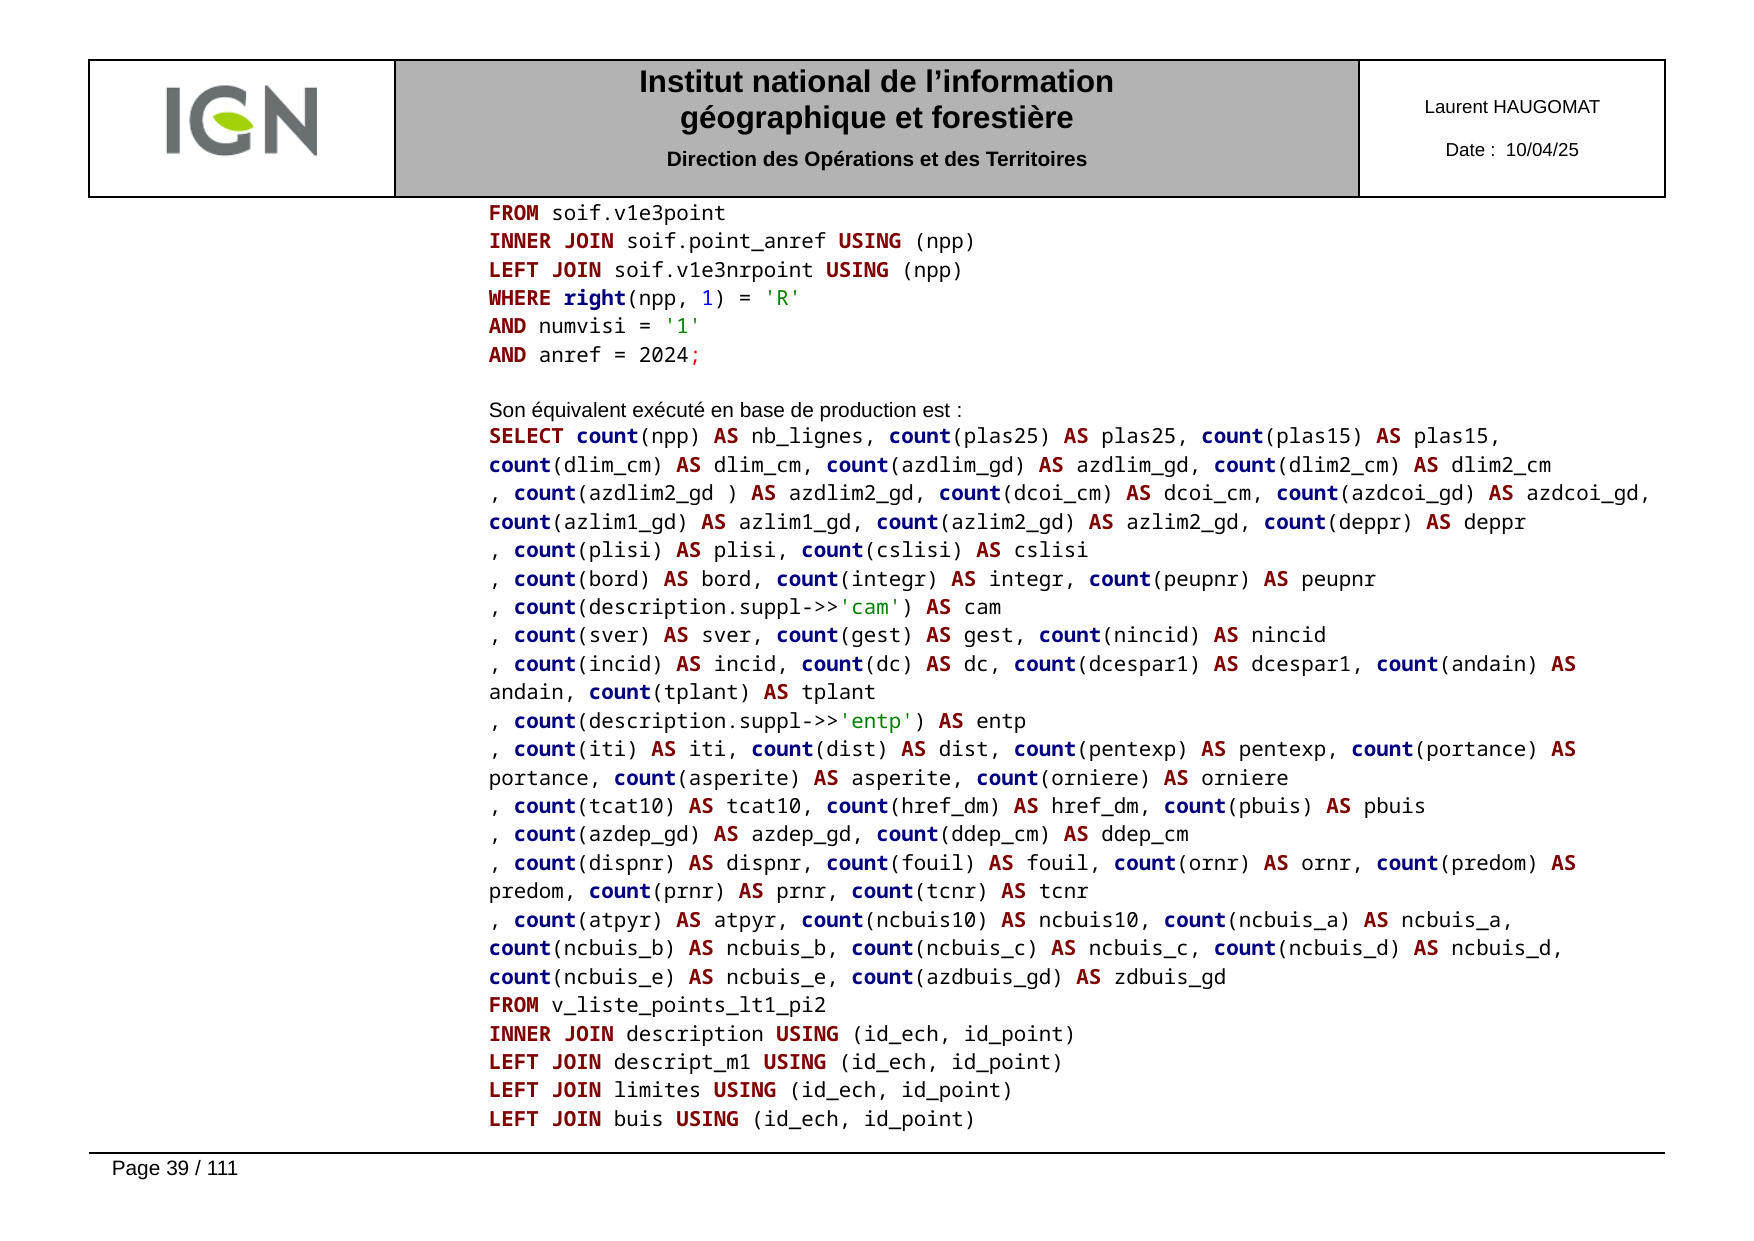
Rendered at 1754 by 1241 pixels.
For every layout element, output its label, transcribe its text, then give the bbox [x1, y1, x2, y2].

picture [141, 62, 343, 180]
table_cell [89, 198, 483, 1138]
table_cell FROM soif.v1e3point INNER JOIN soif.point_anref USING (npp) LEFT JOIN soif.v1e3nrpoint USING (npp) WHERE right(npp, 1) = 'R' AND numvisi = '1' AND anref = 2024; Son équivalent exécuté en base de production est : SELECT count(npp) AS nb_lignes, count(plas25) AS plas25, count(plas15) AS plas15, count(dlim_cm) AS dlim_cm, count(azdlim_gd) AS azdlim_gd, count(dlim2_cm) AS dlim2_cm , count(azdlim2_gd ) AS azdlim2_gd, count(dcoi_cm) AS dcoi_cm, count(azdcoi_gd) AS azdcoi_gd, count(azlim1_gd) AS azlim1_gd, count(azlim2_gd) AS azlim2_gd, count(deppr) AS deppr , count(plisi) AS plisi, count(cslisi) AS cslisi , count(bord) AS bord, count(integr) AS integr, count(peupnr) AS peupnr , count(description.suppl->>'cam') AS cam , count(sver) AS sver, count(gest) AS gest, count(nincid) AS nincid , count(incid) AS incid, count(dc) AS dc, count(dcespar1) AS dcespar1, count(andain) AS andain, count(tplant) AS tplant , count(description.suppl->>'entp') AS entp , count(iti) AS iti, count(dist) AS dist, count(pentexp) AS pentexp, count(portance) AS portance, count(asperite) AS asperite, count(orniere) AS orniere , count(tcat10) AS tcat10, count(href_dm) AS href_dm, count(pbuis) AS pbuis , count(azdep_gd) AS azdep_gd, count(ddep_cm) AS ddep_cm , count(dispnr) AS dispnr, count(fouil) AS fouil, count(ornr) AS ornr, count(predom) AS predom, count(prnr) AS prnr, count(tcnr) AS tcnr , count(atpyr) AS atpyr, count(ncbuis10) AS ncbuis10, count(ncbuis_a) AS ncbuis_a, count(ncbuis_b) AS ncbuis_b, count(ncbuis_c) AS ncbuis_c, count(ncbuis_d) AS ncbuis_d, count(ncbuis_e) AS ncbuis_e, count(azdbuis_gd) AS zdbuis_gd FROM v_liste_points_lt1_pi2 INNER JOIN description USING (id_ech, id_point) LEFT JOIN descript_m1 USING (id_ech, id_point) LEFT JOIN limites USING (id_ech, id_point) LEFT JOIN buis USING (id_ech, id_point) [483, 198, 1665, 1138]
